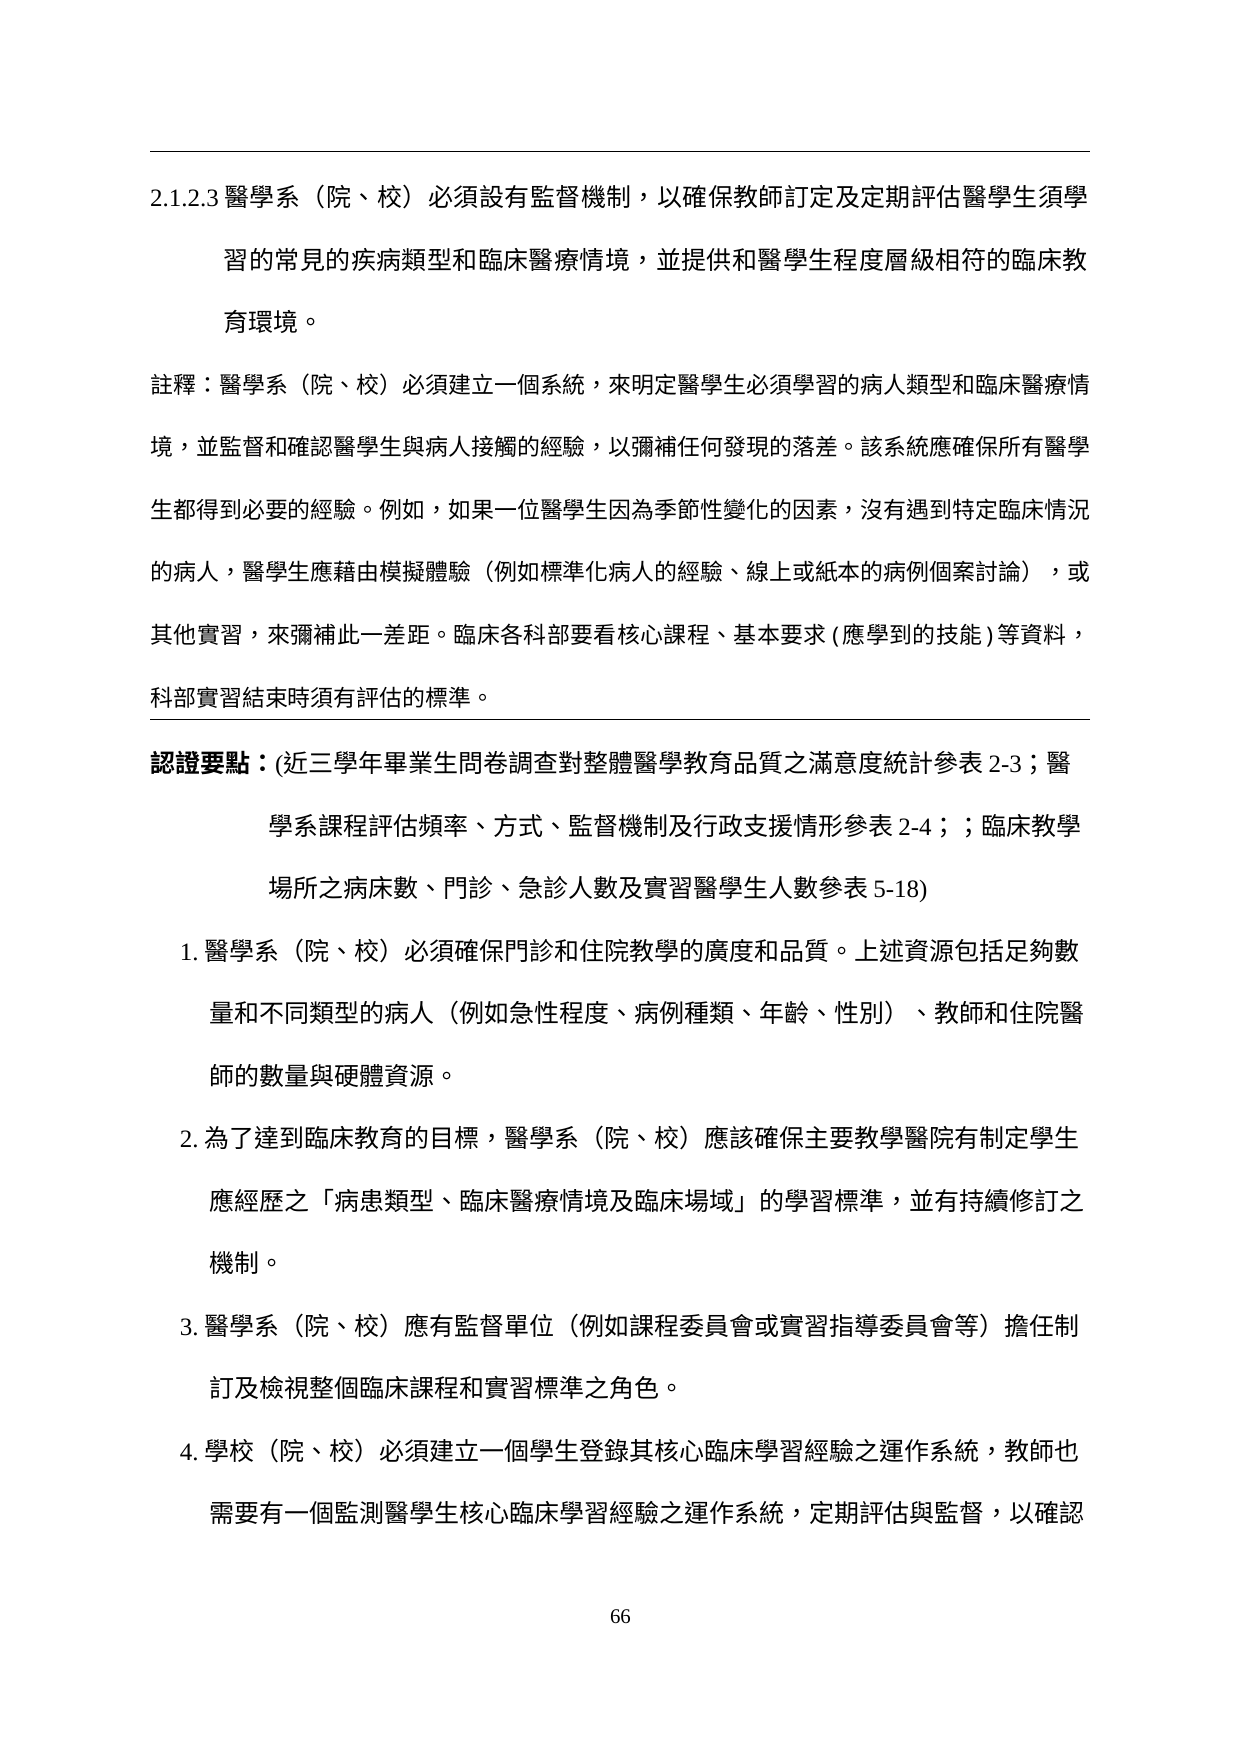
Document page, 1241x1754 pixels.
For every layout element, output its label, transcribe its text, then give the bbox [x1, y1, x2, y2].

list 醫學系（院、校）必須確保門診和住院教學的廣度和品質。上述資源包括足夠數量和不同類型的病人（例如急性程度、病例種類、年齡、性別）、教師和住院醫師的數量與硬體資源。 [179, 907, 1090, 1095]
text 2.1.2.3醫學系（院、校）必須設有監督機制，以確保教師訂定及定期評估醫學生須學習的常見的疾病類型和臨床醫療情境，並提供和醫學生程度層級相符的臨床教育環境。 [150, 152, 1090, 342]
list 醫學系（院、校）應有監督單位（例如課程委員會或實習指導委員會等）擔任制訂及檢視整個臨床課程和實習標準之角色。 [179, 1282, 1090, 1407]
list 為了達到臨床教育的目標，醫學系（院、校）應該確保主要教學醫院有制定學生應經歷之「病患類型、臨床醫療情境及臨床場域」的學習標準，並有持續修訂之機制。 [179, 1095, 1090, 1282]
text 認證要點：(近三學年畢業生問卷調查對整體醫學教育品質之滿意度統計參表2-3；醫學系課程評估頻率、方式、監督機制及行政支援情形參表2-4；；臨床教學場所之病床數、門診、急診人數及實習醫學生人數參表5-18) [150, 720, 1090, 907]
list 學校（院、校）必須建立一個學生登錄其核心臨床學習經驗之運作系統，教師也需要有一個監測醫學生核心臨床學習經驗之運作系統，定期評估與監督，以確認 [179, 1407, 1090, 1532]
text 註釋：醫學系（院、校）必須建立一個系統，來明定醫學生必須學習的病人類型和臨床醫療情境，並監督和確認醫學生與病人接觸的經驗，以彌補任何發現的落差。該系統應確保所有醫學生都得到必要的經驗。例如，如果一位醫學生因為季節性變化的因素，沒有遇到特定臨床情況的病人，醫學生應藉由模擬體驗（例如標準化病人的經驗、線上或紙本的病例個案討論），或其他實習，來彌補此一差距。臨床各科部要看核心課程、基本要求(應學到的技能)等資料，科部實習結束時須有評估的標準。 [150, 342, 1090, 719]
